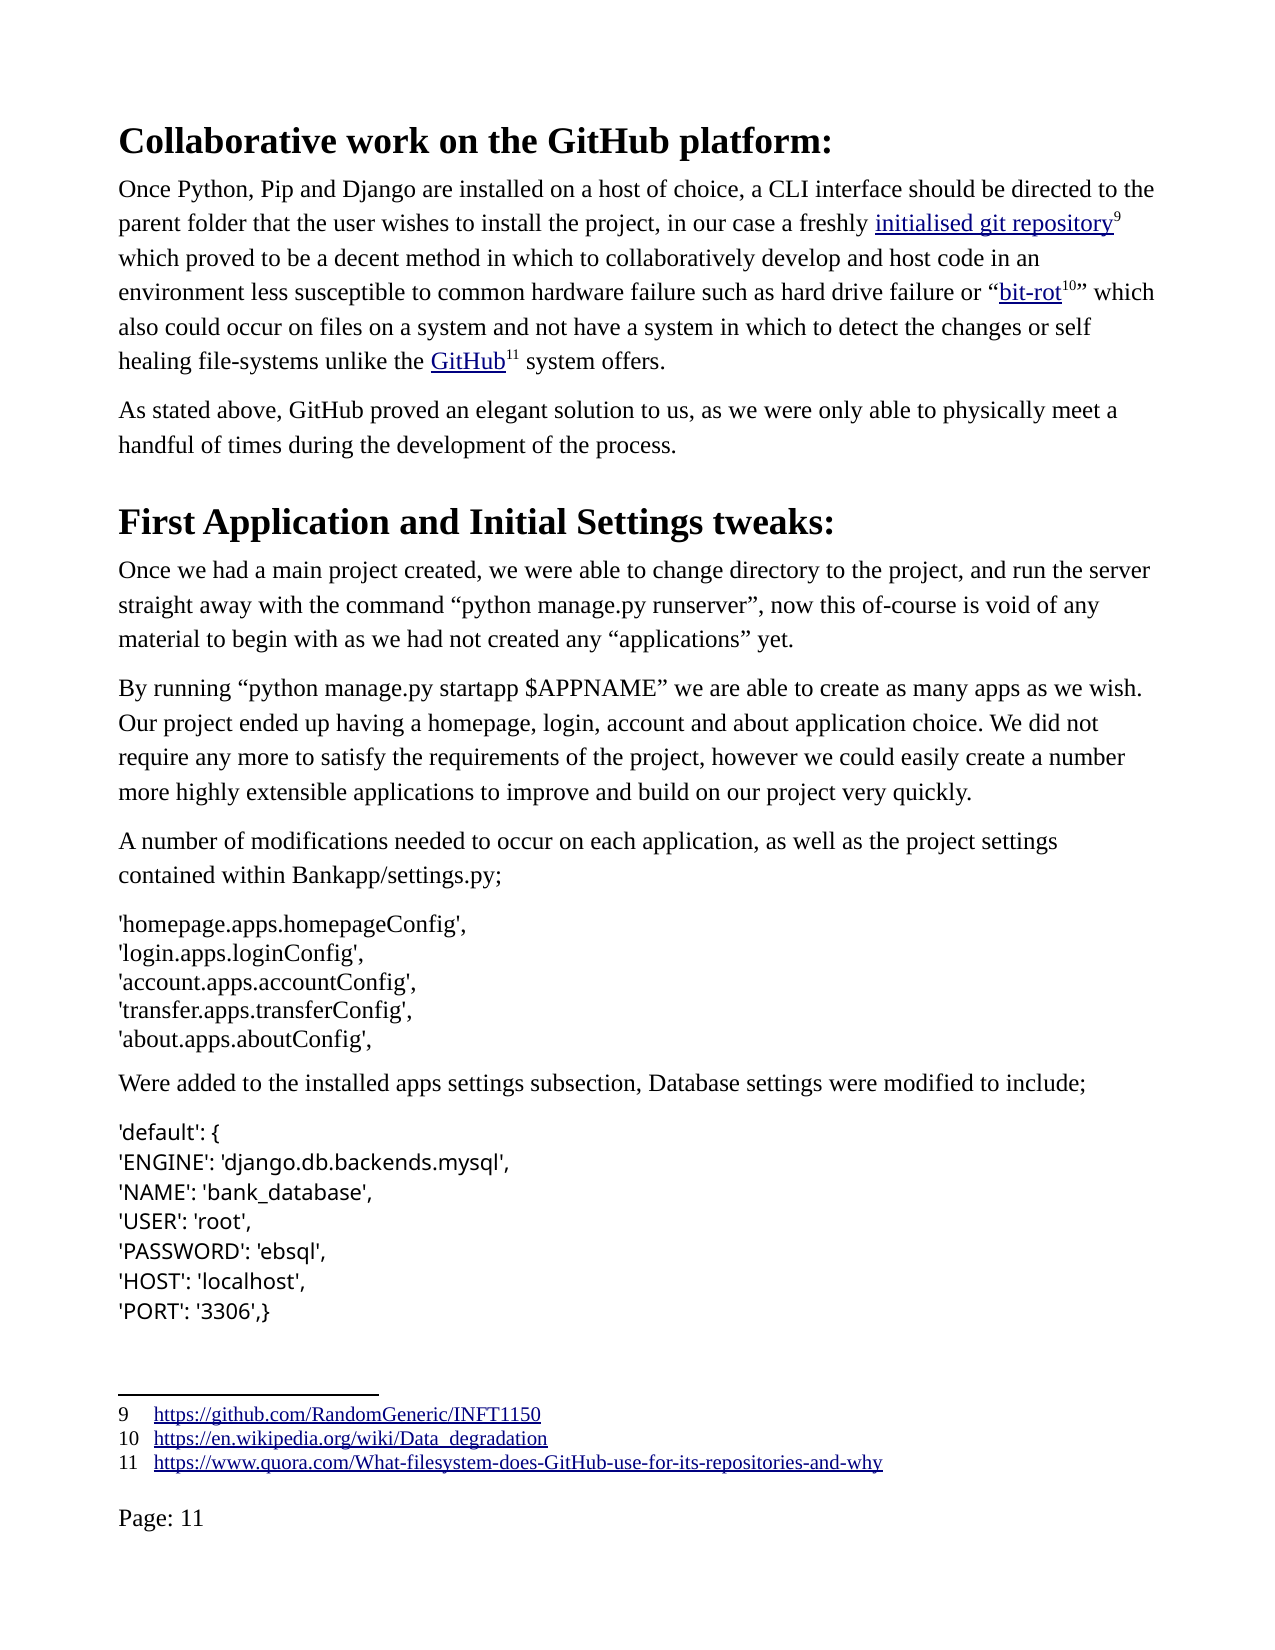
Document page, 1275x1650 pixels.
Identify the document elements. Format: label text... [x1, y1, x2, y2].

text 'about.apps.aboutConfig', [118, 1024, 1157, 1053]
text By running “python manage.py startapp $APPNAME” we are able to create as many apps as we wish. Our project ended up having a homepage, login, account and about application choice. We did not require any more to satisfy the requirements of the project, however we could easily create a number more highly extensible applications to improve and build on our project very quickly. [118, 673, 1157, 805]
subtitle Collaborative work on the GitHub platform: [118, 118, 1157, 161]
text https://github.com/RandomGeneric/INFT1150 [118, 1401, 1157, 1426]
text A number of modifications needed to occur on each application, as well as the project settings contained within Bankapp/settings.py; [118, 826, 1157, 889]
text Were added to the installed apps settings subsection, Database settings were modified to include; [118, 1068, 1157, 1097]
text https://www.quora.com/What-filesystem-does-GitHub-use-for-its-repositories-and-why [118, 1449, 1157, 1474]
subtitle First Application and Initial Settings tweaks: [118, 499, 1157, 543]
text 'NAME': 'bank_database', [118, 1176, 1157, 1206]
text 'login.apps.loginConfig', [118, 938, 1157, 967]
text 'PORT': '3306',} [118, 1296, 1157, 1325]
text 'USER': 'root', [118, 1206, 1157, 1236]
text Once Python, Pip and Django are installed on a host of choice, a CLI interface should be directed to the parent folder that the user wishes to install the project, in our case a freshly initialised git repository which proved to be a decent method in which to collaboratively develop and host code in an environment less susceptible to common hardware failure such as hard drive failure or “bit-rot” which also could occur on files on a system and not have a system in which to detect the changes or self healing file-systems unlike the GitHub system offers. [118, 174, 1157, 375]
text As stated above, GitHub proved an elegant solution to us, as we were only able to physically meet a handful of times during the development of the process. [118, 395, 1157, 458]
text 'PASSWORD': 'ebsql', [118, 1236, 1157, 1266]
text Once we had a main project created, we were able to change directory to the project, and run the server straight away with the command “python manage.py runserver”, now this of-course is void of any material to begin with as we had not created any “applications” yet. [118, 555, 1157, 653]
text 'default': { [118, 1117, 1157, 1147]
text 'account.apps.accountConfig', [118, 967, 1157, 996]
text 'transfer.apps.transferConfig', [118, 996, 1157, 1024]
text https://en.wikipedia.org/wiki/Data_degradation [118, 1426, 1157, 1449]
text 'ENGINE': 'django.db.backends.mysql', [118, 1147, 1157, 1176]
text 'HOST': 'localhost', [118, 1266, 1157, 1296]
text 'homepage.apps.homepageConfig', [118, 909, 1157, 938]
